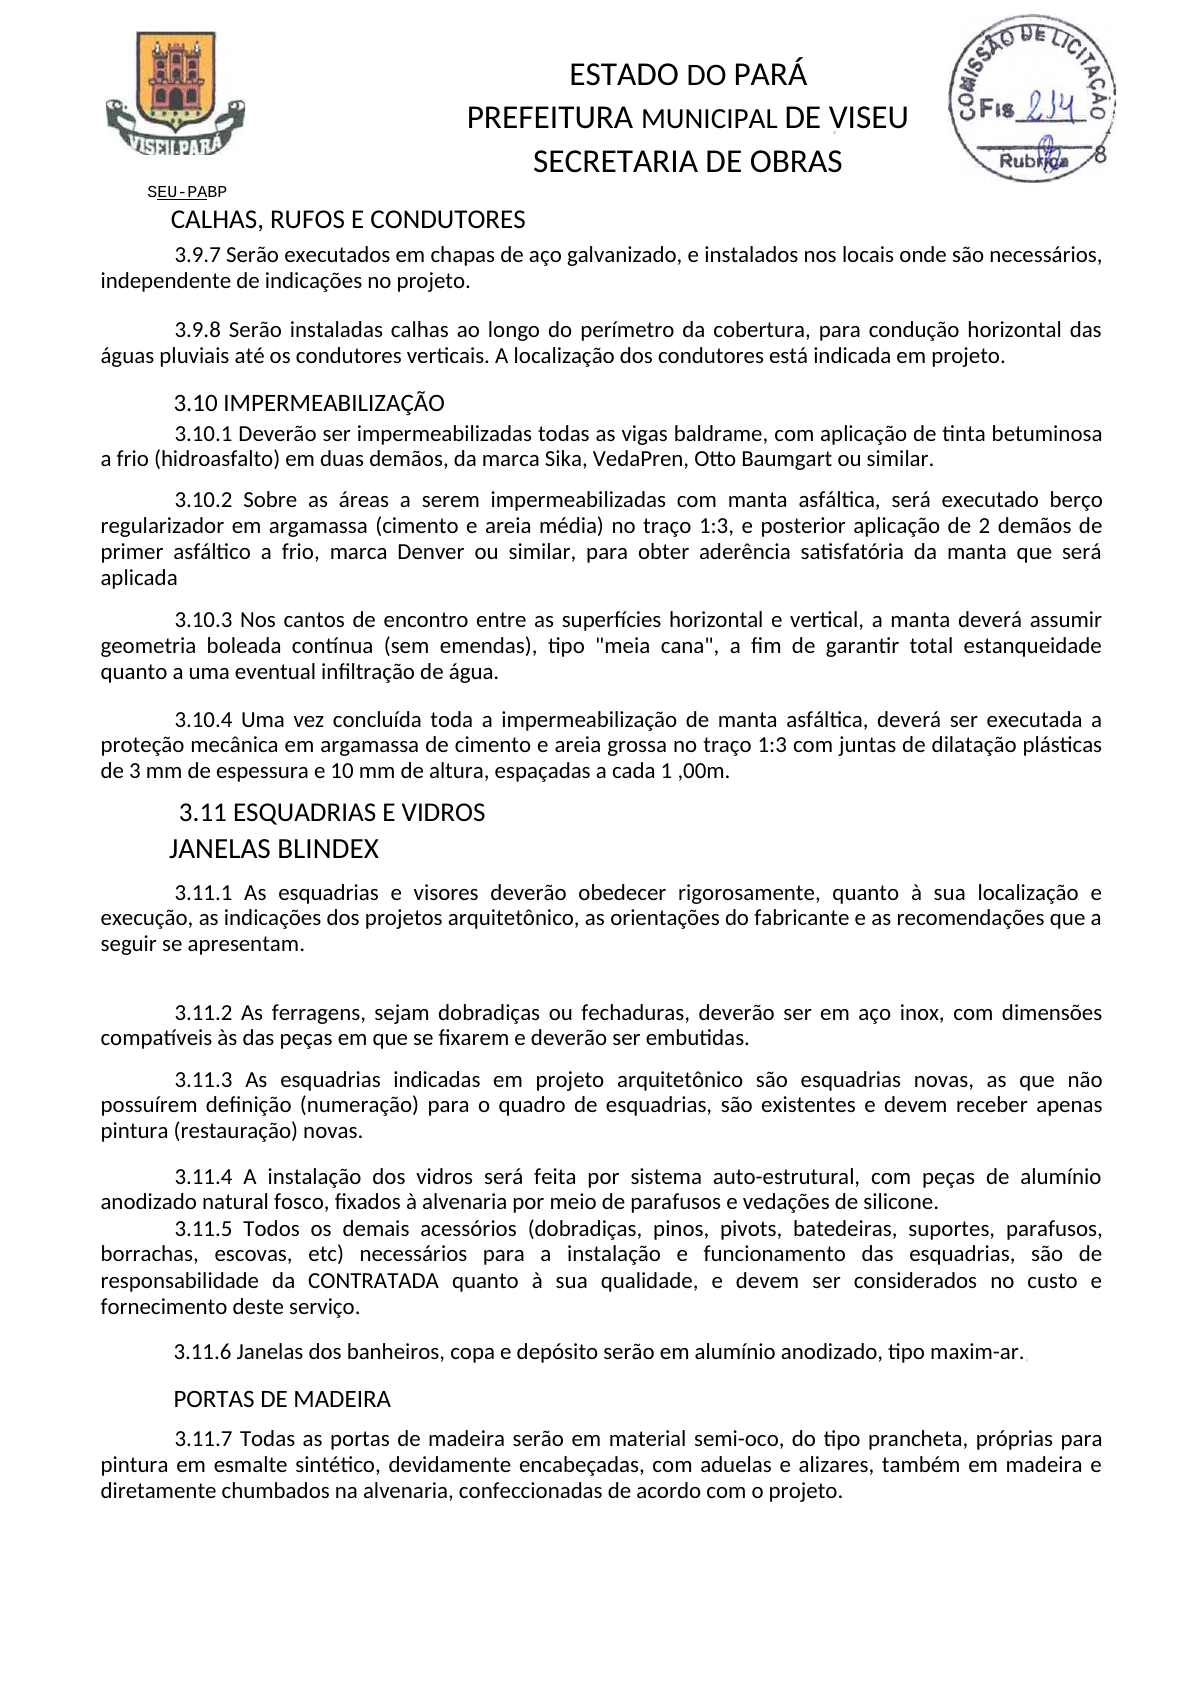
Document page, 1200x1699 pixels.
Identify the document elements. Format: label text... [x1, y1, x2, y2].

text 3.9.8 Serão instaladas calhas ao longo do perímetro da cobertura, para condução horizontal das águas pluviais até os condutores verticais. A localização dos condutores está indicada em projeto. [100, 317, 1104, 369]
text 3.10.1 Deverão ser impermeabilizadas todas as vigas baldrame, com aplicação de tinta betuminosa a frio (hidroasfalto) em duas demãos, da marca Sika, VedaPren, Otto Baumgart ou similar. [100, 420, 1104, 473]
text 3.11.7 Todas as portas de madeira serão em material semi-oco, do tipo prancheta, próprias para pintura em esmalte sintético, devidamente encabeçadas, com aduelas e alizares, também em madeira e diretamente chumbados na alvenaria, confeccionadas de acordo com o projeto. [100, 1426, 1104, 1504]
subtitle 3.11 ESQUADRIAS E VIDROS [179, 795, 1111, 828]
text 3.10.3 Nos cantos de encontro entre as superfícies horizontal e vertical, a manta deverá assumir geometria boleada contínua (sem emendas), tipo "meia cana", a fim de garantir total estanqueidade quanto a uma eventual infiltração de água. [100, 607, 1104, 685]
text 3.11.4 A instalação dos vidros será feita por sistema auto-estrutural, com peças de alumínio anodizado natural fosco, fixados à alvenaria por meio de parafusos e vedações de silicone. [100, 1163, 1104, 1215]
text 3.11.2 As ferragens, sejam dobradiças ou fechaduras, deverão ser em aço inox, com dimensões compatíveis às das peças em que se fixarem e deverão ser embutidas. [100, 999, 1104, 1052]
text 3.10.4 Uma vez concluída toda a impermeabilização de manta asfáltica, deverá ser executada a proteção mecânica em argamassa de cimento e areia grossa no traço 1:3 com juntas de dilatação plásticas de 3 mm de espessura e 10 mm de altura, espaçadas a cada 1 ,00m. [100, 706, 1104, 784]
text 3.11.3 As esquadrias indicadas em projeto arquitetônico são esquadrias novas, as que não possuírem definição (numeração) para o quadro de esquadrias, são existentes e devem receber apenas pintura (restauração) novas. [100, 1066, 1104, 1145]
text 3.11.1 As esquadrias e visores deverão obedecer rigorosamente, quanto à sua localização e execução, as indicações dos projetos arquitetônico, as orientações do fabricante e as recomendações que a seguir se apresentam. [100, 879, 1104, 957]
text 3.11.6 Janelas dos banheiros, copa e depósito serão em alumínio anodizado, tipo maxim-ar. [173, 1338, 1104, 1364]
text 3.11.5 Todos os demais acessórios (dobradiças, pinos, pivots, batedeiras, suportes, parafusos, borrachas, escovas, etc) necessários para a instalação e funcionamento das esquadrias, são de responsabilidade da CONTRATADA quanto à sua qualidade, e devem ser considerados no custo e fornecimento deste serviço. [100, 1215, 1104, 1320]
text 3.10.2 Sobre as áreas a serem impermeabilizadas com manta asfáltica, será executado berço regularizador em argamassa (cimento e areia média) no traço 1:3, e posterior aplicação de 2 demãos de primer asfáltico a frio, marca Denver ou similar, para obter aderência satisfatória da manta que será aplicada [100, 487, 1104, 592]
text 3.10 IMPERMEABILIZAÇÃO [173, 387, 1111, 418]
subtitle CALHAS, RUFOS E CONDUTORES [171, 202, 1111, 235]
text 3.9.7 Serão executados em chapas de aço galvanizado, e instalados nos locais onde são necessários, independente de indicações no projeto. [100, 242, 1104, 294]
text PORTAS DE MADEIRA [173, 1383, 1111, 1413]
subtitle JANELAS BLINDEX [169, 831, 1111, 866]
